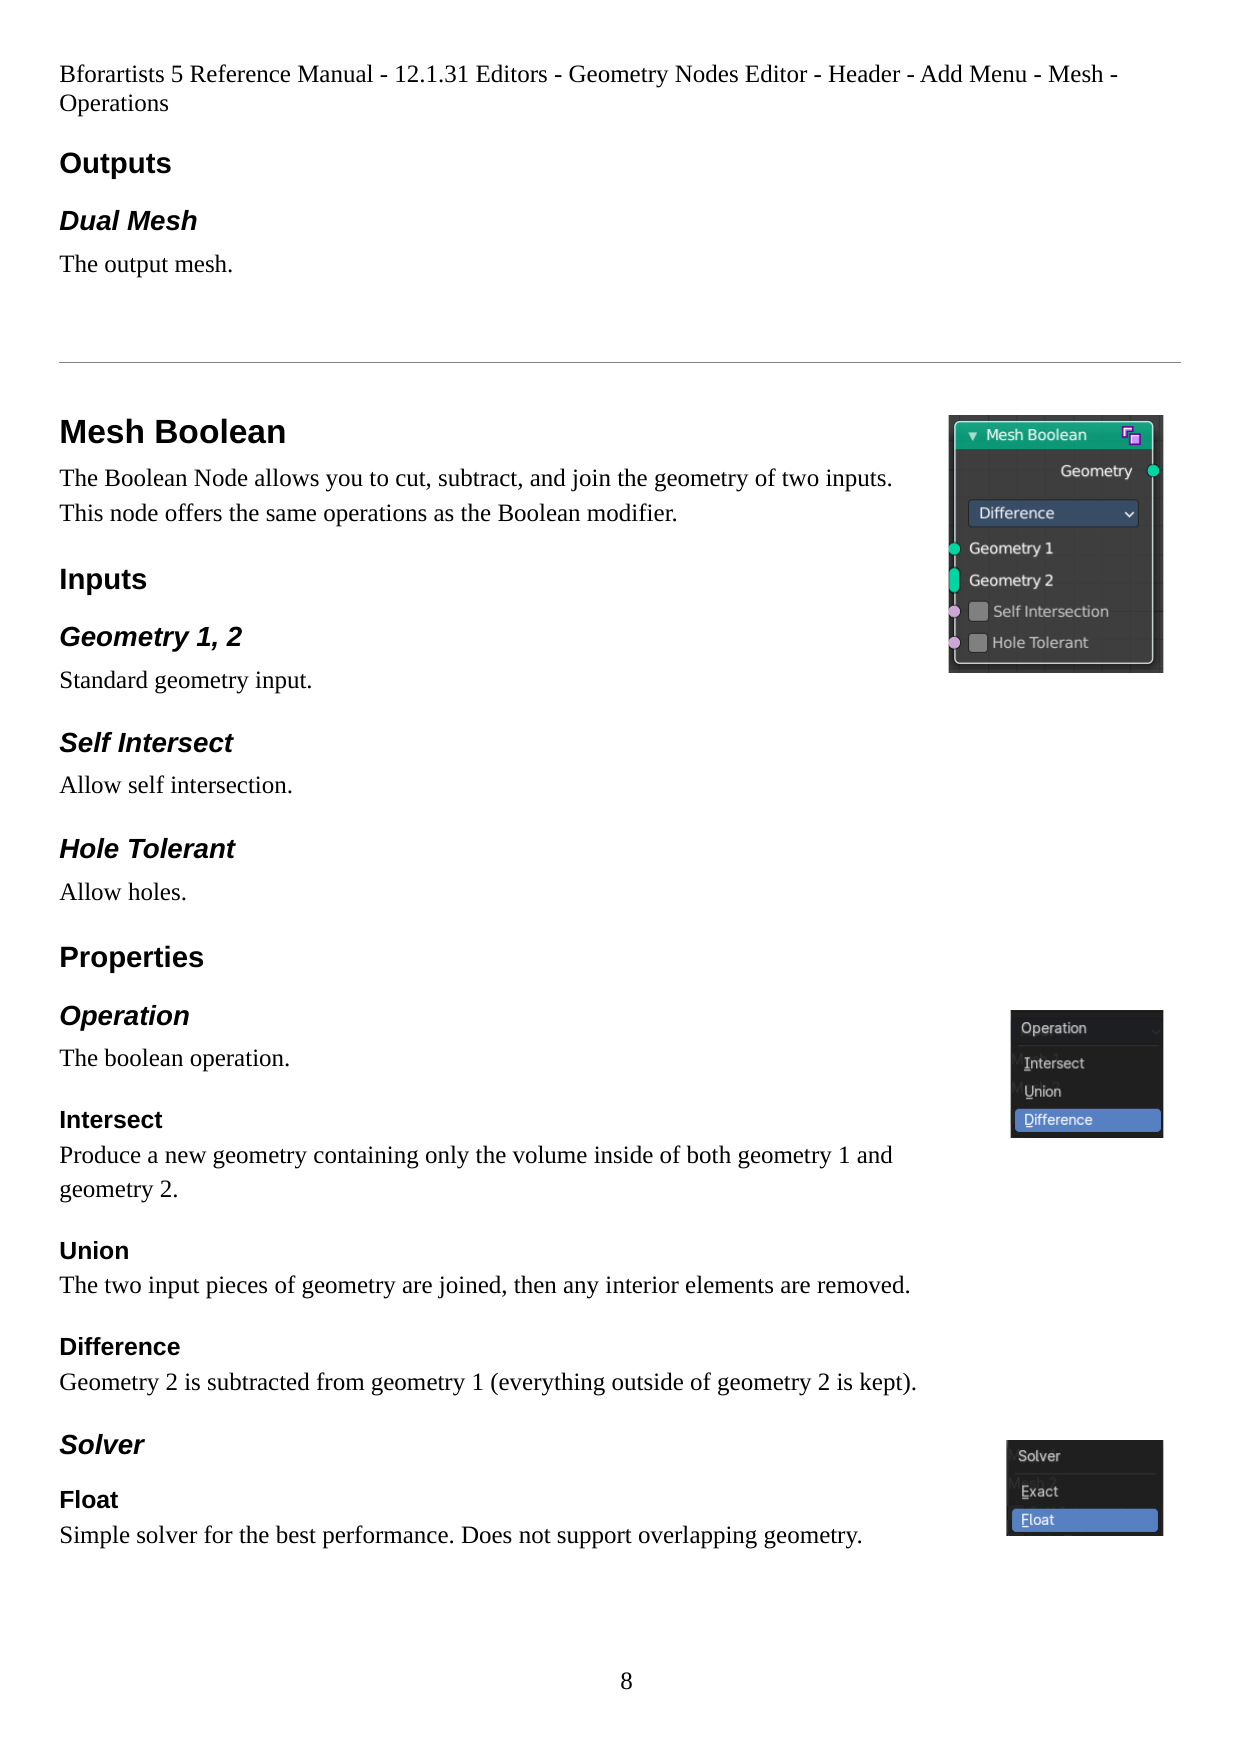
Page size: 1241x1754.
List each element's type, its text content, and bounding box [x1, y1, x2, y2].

text The boolean operation. [59, 1043, 1010, 1072]
text Allow holes. [59, 877, 1181, 905]
text Produce a new geometry containing only the volume inside of both geometry 1 and geometry 2. [59, 1140, 1181, 1203]
subtitle Float [59, 1485, 1006, 1514]
text Simple solver for the best performance. Does not support overlapping geometry. [59, 1520, 1181, 1549]
text Geometry 2 is subtracted from geometry 1 (everything outside of geometry 2 is kept). [59, 1367, 1181, 1396]
subtitle Hole Tolerant [59, 832, 1181, 864]
text The two input pieces of geometry are joined, then any interior elements are removed. [59, 1271, 1181, 1299]
subtitle Union [59, 1236, 1181, 1264]
subtitle Solver [59, 1428, 1181, 1460]
text The output mesh. [59, 249, 1181, 278]
subtitle Geometry 1, 2 [59, 620, 948, 652]
subtitle Outputs [59, 146, 1181, 180]
text [1164, 1043, 1181, 1072]
subtitle Intersect [59, 1105, 1010, 1133]
subtitle Mesh Boolean [59, 412, 1181, 451]
subtitle [1164, 562, 1181, 595]
picture [1010, 1010, 1164, 1138]
picture [1006, 1440, 1164, 1536]
subtitle Inputs [59, 562, 948, 595]
subtitle Difference [59, 1332, 1181, 1361]
picture [948, 415, 1164, 673]
subtitle Properties [59, 940, 1181, 974]
text Standard geometry input. [59, 665, 1181, 693]
subtitle Operation [59, 999, 1181, 1031]
text The Boolean Node allows you to cut, subtract, and join the geometry of two inputs. This node offers the same operations as the Boolean modifier. [59, 463, 948, 527]
subtitle [1164, 1485, 1181, 1514]
text Allow self intersection. [59, 771, 1181, 799]
subtitle Self Intersect [59, 726, 1181, 758]
subtitle [1164, 620, 1181, 652]
subtitle [1164, 1105, 1181, 1133]
subtitle Dual Mesh [59, 205, 1181, 237]
